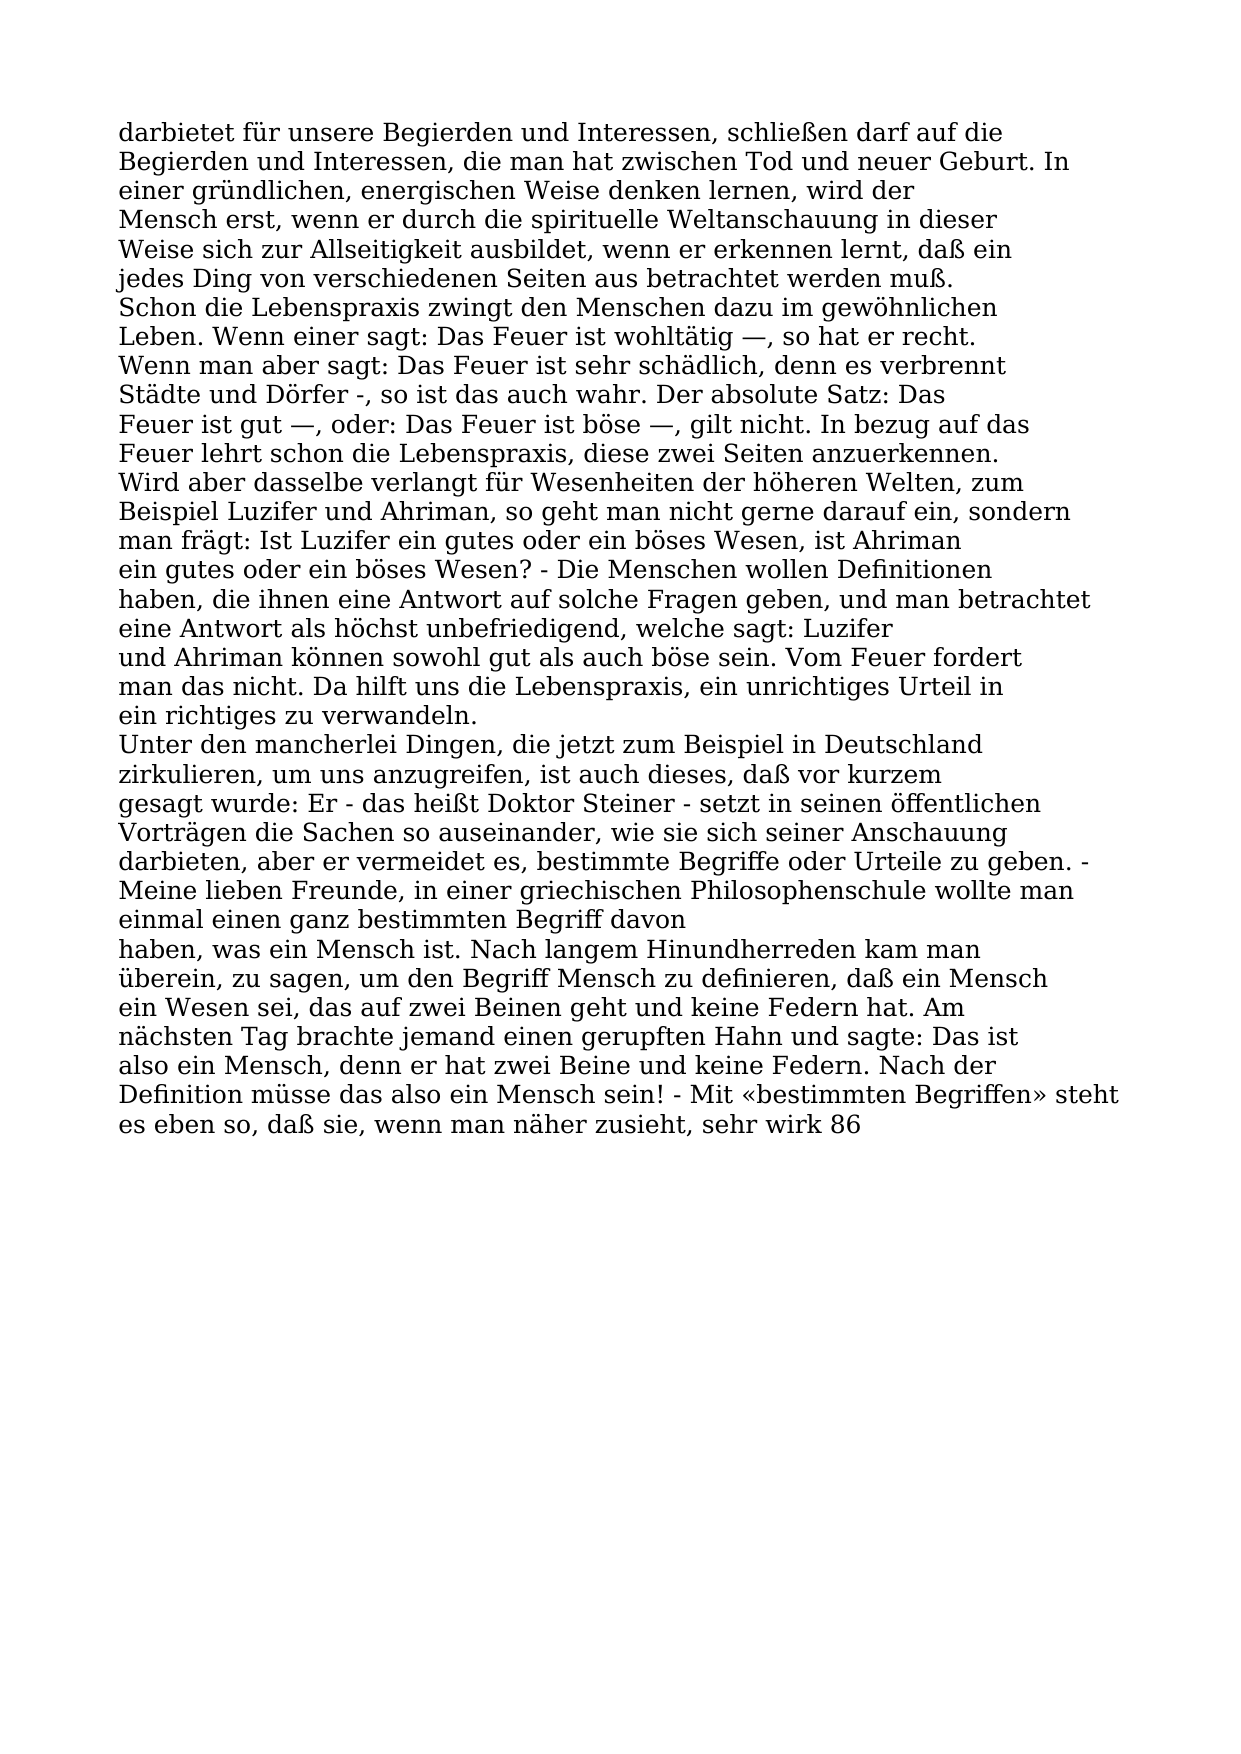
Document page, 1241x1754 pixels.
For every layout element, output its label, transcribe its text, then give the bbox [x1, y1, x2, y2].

text überein, zu sagen, um den Begriff Mensch zu definieren, daß ein Mensch [118, 964, 1122, 993]
text Definition müsse das also ein Mensch sein! - Mit «bestimmten Begriffen» steht es eben so, daß sie, wenn man näher zusieht, sehr wirk 86 [118, 1081, 1122, 1139]
text Leben. Wenn einer sagt: Das Feuer ist wohltätig —, so hat er recht. [118, 322, 1122, 351]
text haben, was ein Mensch ist. Nach langem Hinundherreden kam man [118, 935, 1122, 964]
text Schon die Lebenspraxis zwingt den Menschen dazu im gewöhnlichen [118, 293, 1122, 322]
text Feuer ist gut —, oder: Das Feuer ist böse —, gilt nicht. In bezug auf das [118, 410, 1122, 439]
text ein richtiges zu verwandeln. [118, 701, 1122, 731]
text Begierden und Interessen, die man hat zwischen Tod und neuer Geburt. In einer gründlichen, energischen Weise denken lernen, wird der [118, 147, 1122, 206]
text Feuer lehrt schon die Lebenspraxis, diese zwei Seiten anzuerkennen. [118, 439, 1122, 468]
text Mensch erst, wenn er durch die spirituelle Weltanschauung in dieser [118, 206, 1122, 235]
text Wenn man aber sagt: Das Feuer ist sehr schädlich, denn es verbrennt [118, 351, 1122, 381]
text ein Wesen sei, das auf zwei Beinen geht und keine Federn hat. Am [118, 993, 1122, 1022]
text Wird aber dasselbe verlangt für Wesenheiten der höheren Welten, zum [118, 468, 1122, 497]
text ein gutes oder ein böses Wesen? - Die Menschen wollen Definitionen [118, 556, 1122, 585]
text Beispiel Luzifer und Ahriman, so geht man nicht gerne darauf ein, sondern man frägt: Ist Luzifer ein gutes oder ein böses Wesen, ist Ahriman [118, 497, 1122, 556]
text Unter den mancherlei Dingen, die jetzt zum Beispiel in Deutschland zirkulieren, um uns anzugreifen, ist auch dieses, daß vor kurzem [118, 731, 1122, 789]
text haben, die ihnen eine Antwort auf solche Fragen geben, und man betrachtet eine Antwort als höchst unbefriedigend, welche sagt: Luzifer [118, 585, 1122, 643]
text und Ahriman können sowohl gut als auch böse sein. Vom Feuer fordert [118, 643, 1122, 672]
text Weise sich zur Allseitigkeit ausbildet, wenn er erkennen lernt, daß ein [118, 235, 1122, 264]
text jedes Ding von verschiedenen Seiten aus betrachtet werden muß. [118, 264, 1122, 293]
text Städte und Dörfer -, so ist das auch wahr. Der absolute Satz: Das [118, 381, 1122, 410]
text darbietet für unsere Begierden und Interessen, schließen darf auf die [118, 118, 1122, 147]
text nächsten Tag brachte jemand einen gerupften Hahn und sagte: Das ist [118, 1022, 1122, 1051]
text gesagt wurde: Er - das heißt Doktor Steiner - setzt in seinen öffentlichen Vorträgen die Sachen so auseinander, wie sie sich seiner Anschauung darbieten, aber er vermeidet es, bestimmte Begriffe oder Urteile zu geben. - Meine lieben Freunde, in einer griechischen Philosophenschule wollte man einmal einen ganz bestimmten Begriff davon [118, 789, 1122, 935]
text also ein Mensch, denn er hat zwei Beine und keine Federn. Nach der [118, 1051, 1122, 1081]
text man das nicht. Da hilft uns die Lebenspraxis, ein unrichtiges Urteil in [118, 672, 1122, 701]
